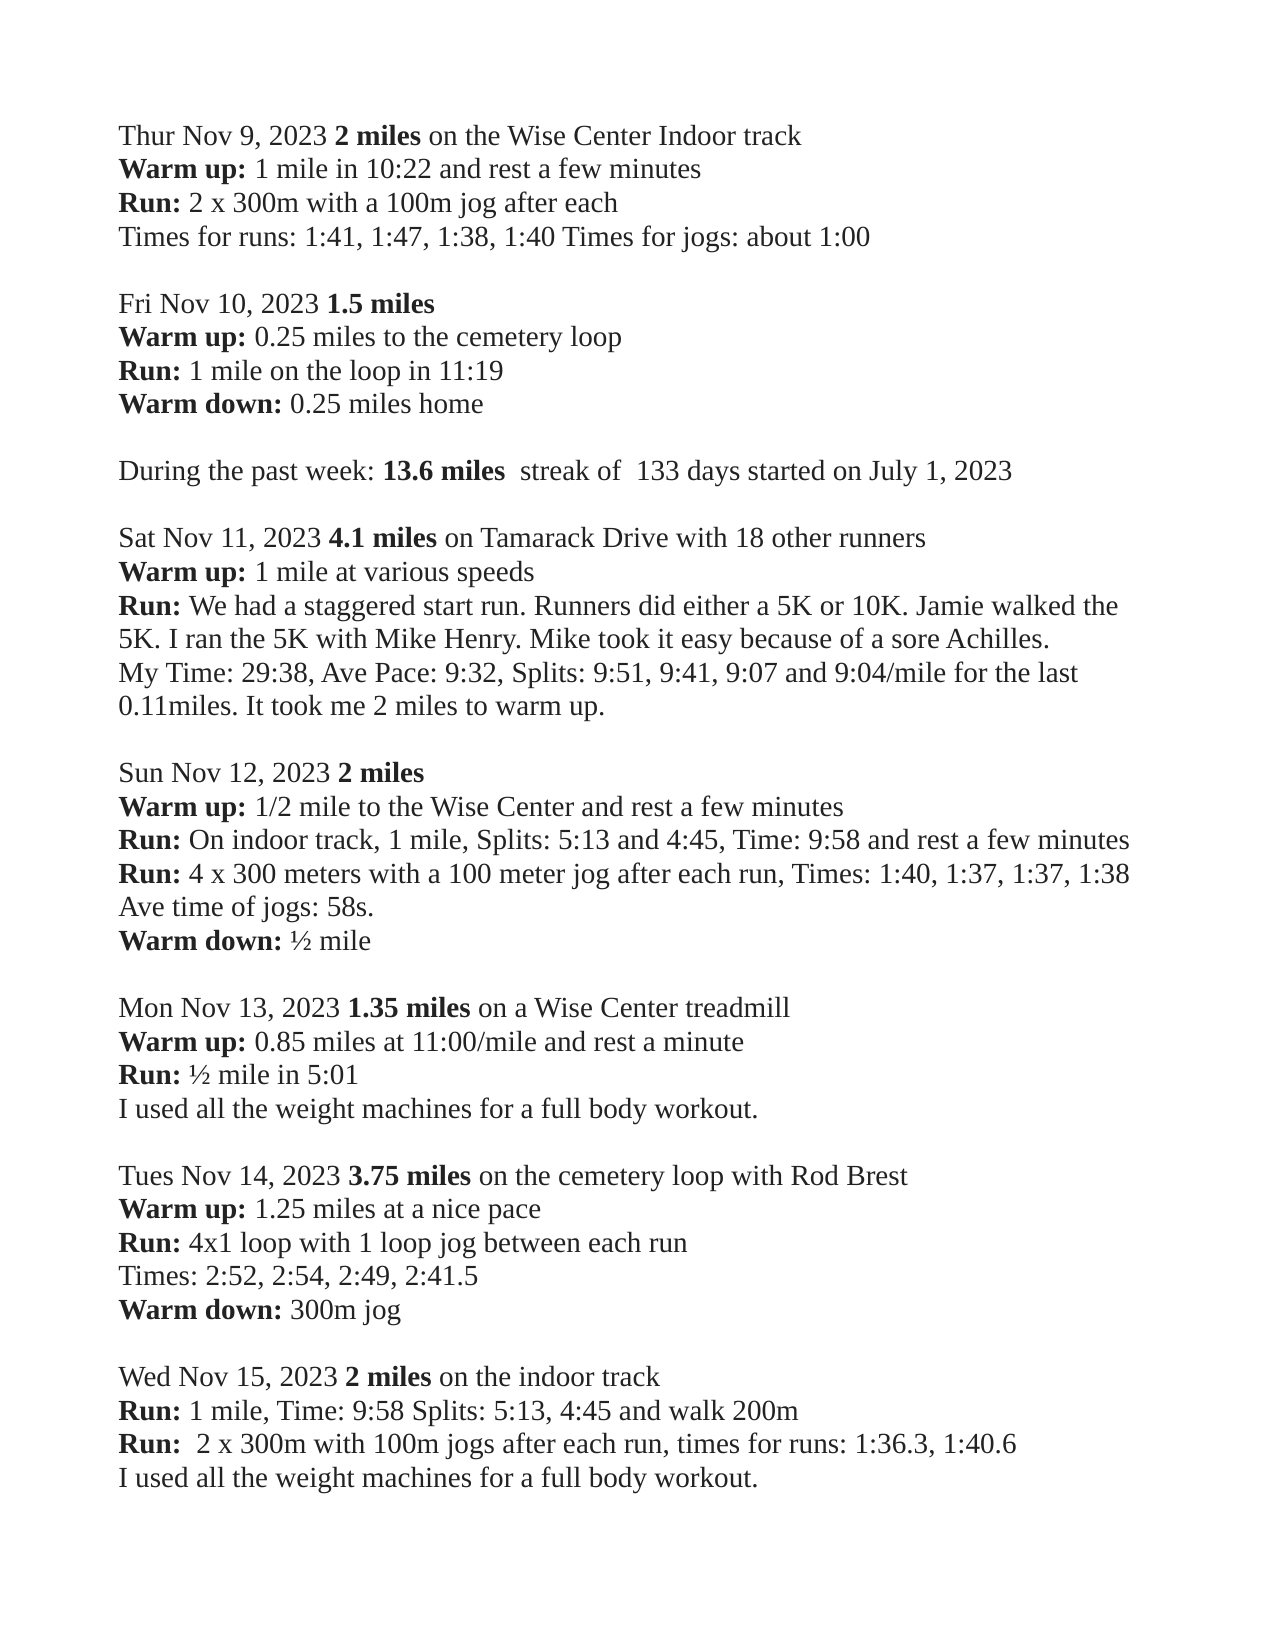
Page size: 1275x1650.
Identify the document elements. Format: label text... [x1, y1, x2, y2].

text Tues Nov 14, 2023 3.75 miles on the cemetery loop with Rod Brest [118, 1158, 1161, 1191]
text Warm up: 0.25 miles to the cemetery loop [118, 319, 1161, 353]
text Run: 1 mile on the loop in 11:19 [118, 353, 1161, 386]
text Warm up: 1.25 miles at a nice pace [118, 1191, 1161, 1225]
text Warm up: 1 mile at various speeds [118, 554, 1161, 588]
text Sun Nov 12, 2023 2 miles [118, 755, 1161, 789]
text Warm up: 1 mile in 10:22 and rest a few minutes [118, 152, 1161, 185]
text Thur Nov 9, 2023 2 miles on the Wise Center Indoor track [118, 118, 1161, 152]
text Warm up: 0.85 miles at 11:00/mile and rest a minute [118, 1024, 1161, 1057]
text Times: 2:52, 2:54, 2:49, 2:41.5 [118, 1258, 1161, 1292]
text Run: 1 mile, Time: 9:58 Splits: 5:13, 4:45 and walk 200m [118, 1393, 1161, 1426]
text Run: 2 x 300m with 100m jogs after each run, times for runs: 1:36.3, 1:40.6 [118, 1426, 1161, 1460]
text Run: 4x1 loop with 1 loop jog between each run [118, 1225, 1161, 1258]
text I used all the weight machines for a full body workout. [118, 1460, 1161, 1493]
text Run: We had a staggered start run. Runners did either a 5K or 10K. Jamie walked the 5K. I ran the 5K with Mike Henry. Mike took it easy because of a sore Achilles. [118, 588, 1161, 655]
text Wed Nov 15, 2023 2 miles on the indoor track [118, 1359, 1161, 1393]
text Warm up: 1/2 mile to the Wise Center and rest a few minutes [118, 789, 1161, 822]
text Run: 2 x 300m with a 100m jog after each [118, 185, 1161, 219]
text I used all the weight machines for a full body workout. [118, 1091, 1161, 1124]
text Sat Nov 11, 2023 4.1 miles on Tamarack Drive with 18 other runners [118, 521, 1161, 554]
text Warm down: 0.25 miles home [118, 386, 1161, 420]
text Run: ½ mile in 5:01 [118, 1057, 1161, 1091]
text Run: On indoor track, 1 mile, Splits: 5:13 and 4:45, Time: 9:58 and rest a few minutes [118, 822, 1161, 856]
text Warm down: ½ mile [118, 923, 1161, 957]
text Ave time of jogs: 58s. [118, 889, 1161, 923]
text Warm down: 300m jog [118, 1292, 1161, 1326]
text Fri Nov 10, 2023 1.5 miles [118, 286, 1161, 319]
text Mon Nov 13, 2023 1.35 miles on a Wise Center treadmill [118, 990, 1161, 1024]
text My Time: 29:38, Ave Pace: 9:32, Splits: 9:51, 9:41, 9:07 and 9:04/mile for the last 0.11miles. It took me 2 miles to warm up. [118, 655, 1161, 722]
text During the past week: 13.6 miles streak of 133 days started on July 1, 2023 [118, 453, 1161, 487]
text Run: 4 x 300 meters with a 100 meter jog after each run, Times: 1:40, 1:37, 1:37, 1:38 [118, 856, 1161, 889]
text Times for runs: 1:41, 1:47, 1:38, 1:40 Times for jogs: about 1:00 [118, 219, 1161, 252]
